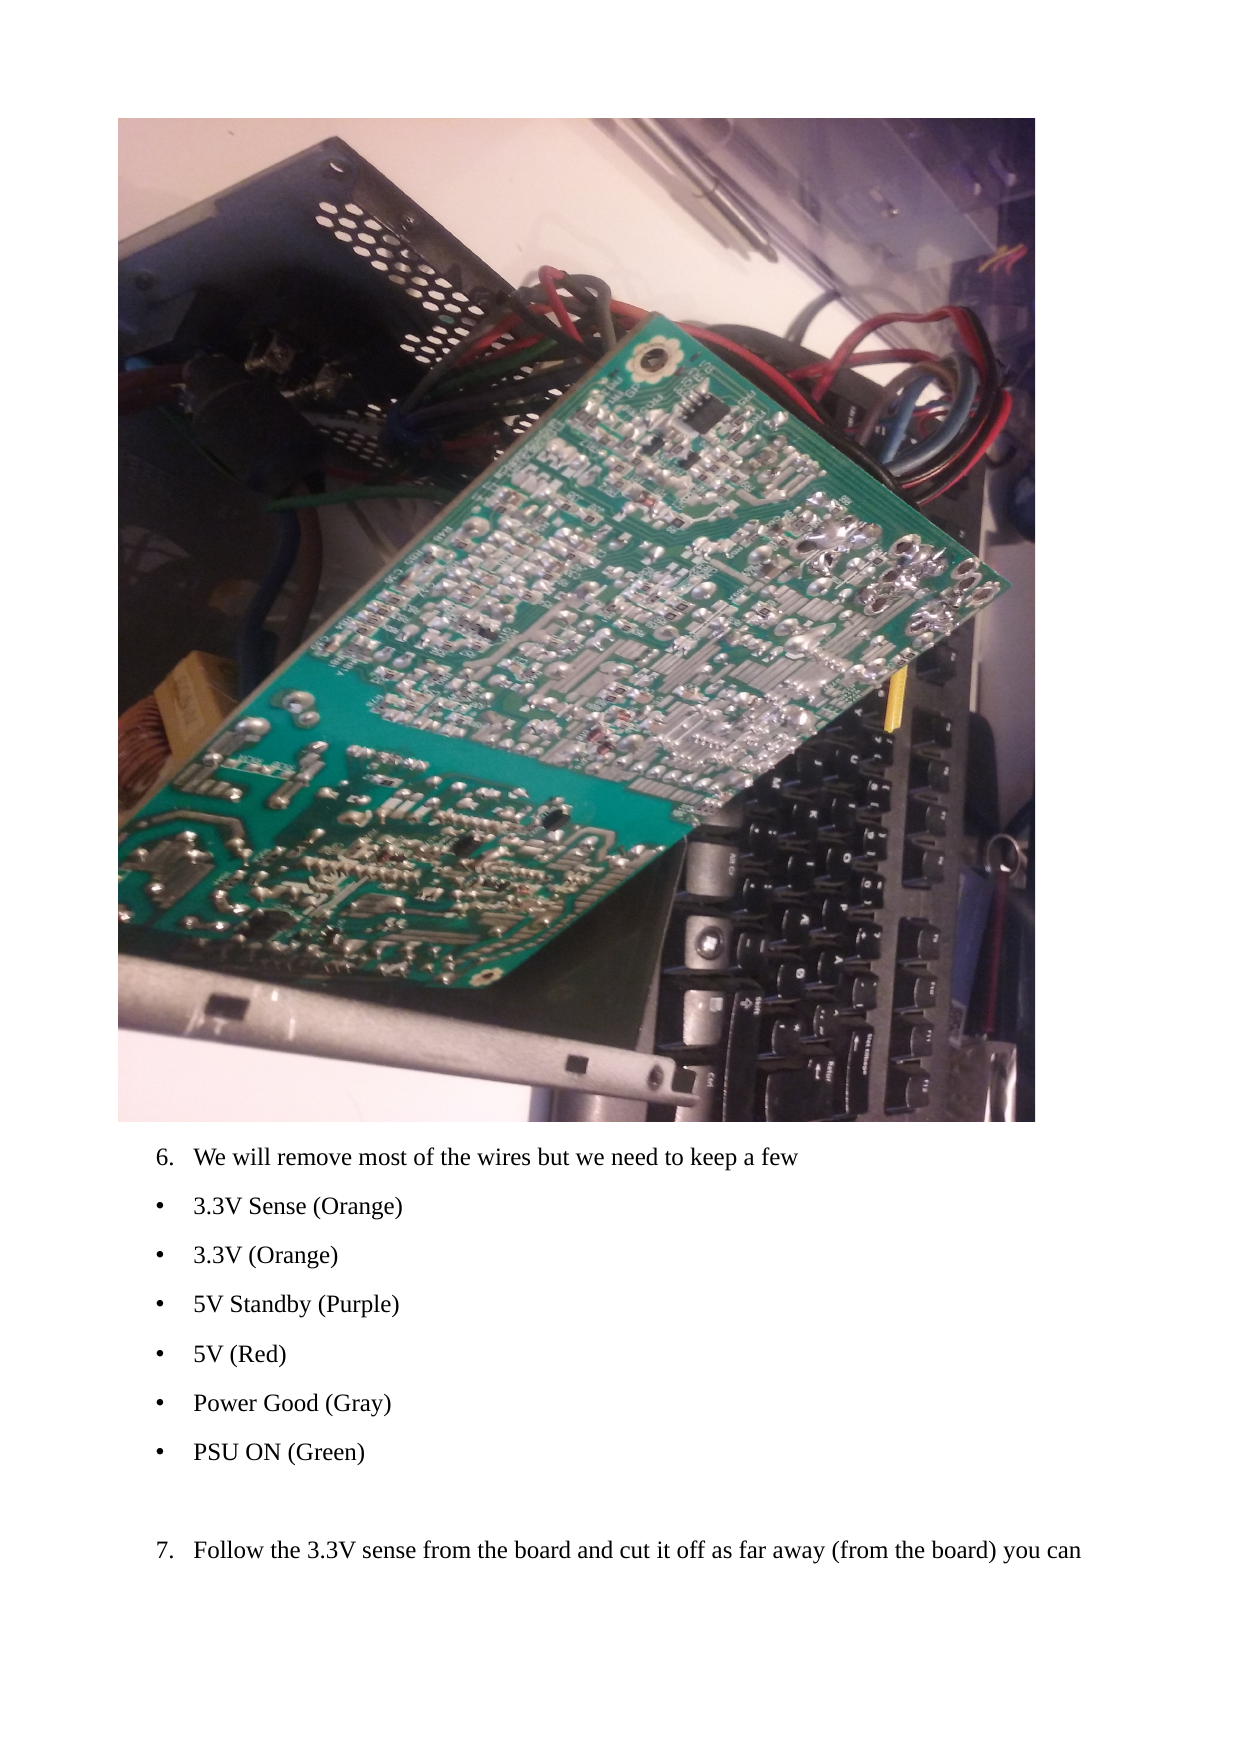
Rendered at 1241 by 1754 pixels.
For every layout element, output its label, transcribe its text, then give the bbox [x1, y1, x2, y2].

list Follow the 3.3V sense from the board and cut it off as far away (from the board) you can [156, 1535, 1122, 1564]
list 3.3V Sense (Orange) [156, 1191, 1122, 1220]
list 3.3V (Orange) [156, 1241, 1122, 1269]
list We will remove most of the wires but we need to keep a few [156, 1142, 1122, 1171]
list Power Good (Gray) [156, 1388, 1122, 1416]
list PSU ON (Green) [156, 1437, 1122, 1466]
list 5V (Red) [156, 1339, 1122, 1367]
list 5V Standby (Purple) [156, 1289, 1122, 1318]
picture [118, 118, 1035, 1122]
